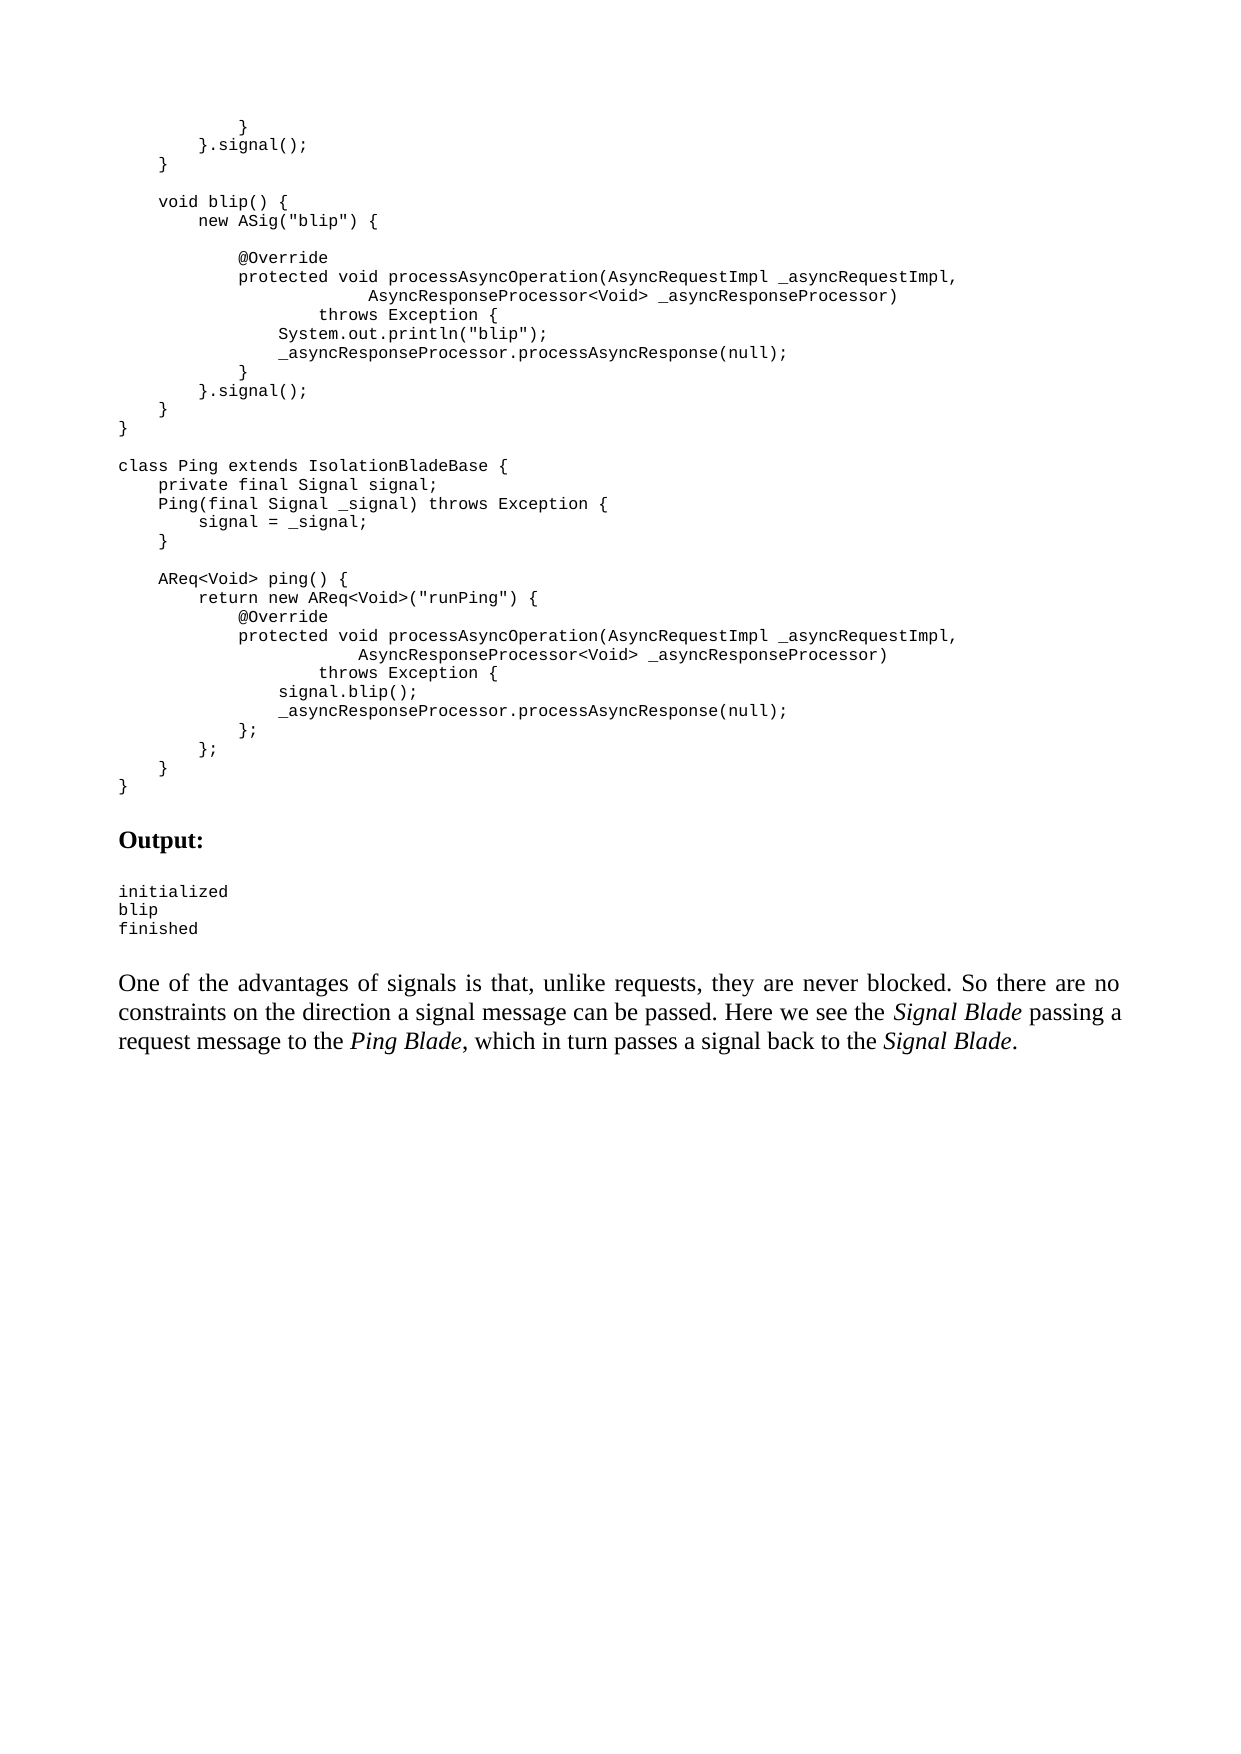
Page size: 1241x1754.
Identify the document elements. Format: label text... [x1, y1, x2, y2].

text } [118, 363, 1122, 382]
text AReq<Void> ping() { [118, 571, 1122, 589]
text } [118, 401, 1122, 420]
text _asyncResponseProcessor.processAsyncResponse(null); [118, 344, 1122, 363]
text signal.blip(); [118, 684, 1122, 703]
text }.signal(); [118, 382, 1122, 401]
text One of the advantages of signals is that, unlike requests, they are never blocked. So there are no constraints on the direction a signal message can be passed. Here we see the Signal Blade passing a request message to the Ping Blade, which in turn passes a signal back to the Signal Blade. [118, 968, 1122, 1055]
text protected void processAsyncOperation(AsyncRequestImpl _asyncRequestImpl, [118, 269, 1122, 288]
text }.signal(); [118, 137, 1122, 156]
text @Override [118, 608, 1122, 627]
text } [118, 533, 1122, 552]
text blip [118, 902, 1122, 921]
text class Ping extends IsolationBladeBase { [118, 457, 1122, 476]
text AsyncResponseProcessor<Void> _asyncResponseProcessor) [118, 288, 1122, 307]
text } [118, 778, 1122, 797]
text } [118, 156, 1122, 175]
text } [118, 420, 1122, 439]
text throws Exception { [118, 665, 1122, 684]
text new ASig("blip") { [118, 212, 1122, 231]
text @Override [118, 250, 1122, 269]
text return new AReq<Void>("runPing") { [118, 589, 1122, 608]
text throws Exception { [118, 307, 1122, 326]
text _asyncResponseProcessor.processAsyncResponse(null); [118, 703, 1122, 721]
text Output: [118, 826, 1122, 854]
text initialized [118, 883, 1122, 902]
text } [118, 759, 1122, 778]
text }; [118, 740, 1122, 759]
text void blip() { [118, 193, 1122, 212]
text private final Signal signal; [118, 476, 1122, 495]
text } [118, 118, 1122, 137]
text AsyncResponseProcessor<Void> _asyncResponseProcessor) [118, 646, 1122, 665]
text finished [118, 921, 1122, 940]
text System.out.println("blip"); [118, 326, 1122, 344]
text signal = _signal; [118, 514, 1122, 533]
text protected void processAsyncOperation(AsyncRequestImpl _asyncRequestImpl, [118, 627, 1122, 646]
text Ping(final Signal _signal) throws Exception { [118, 495, 1122, 514]
text }; [118, 721, 1122, 740]
